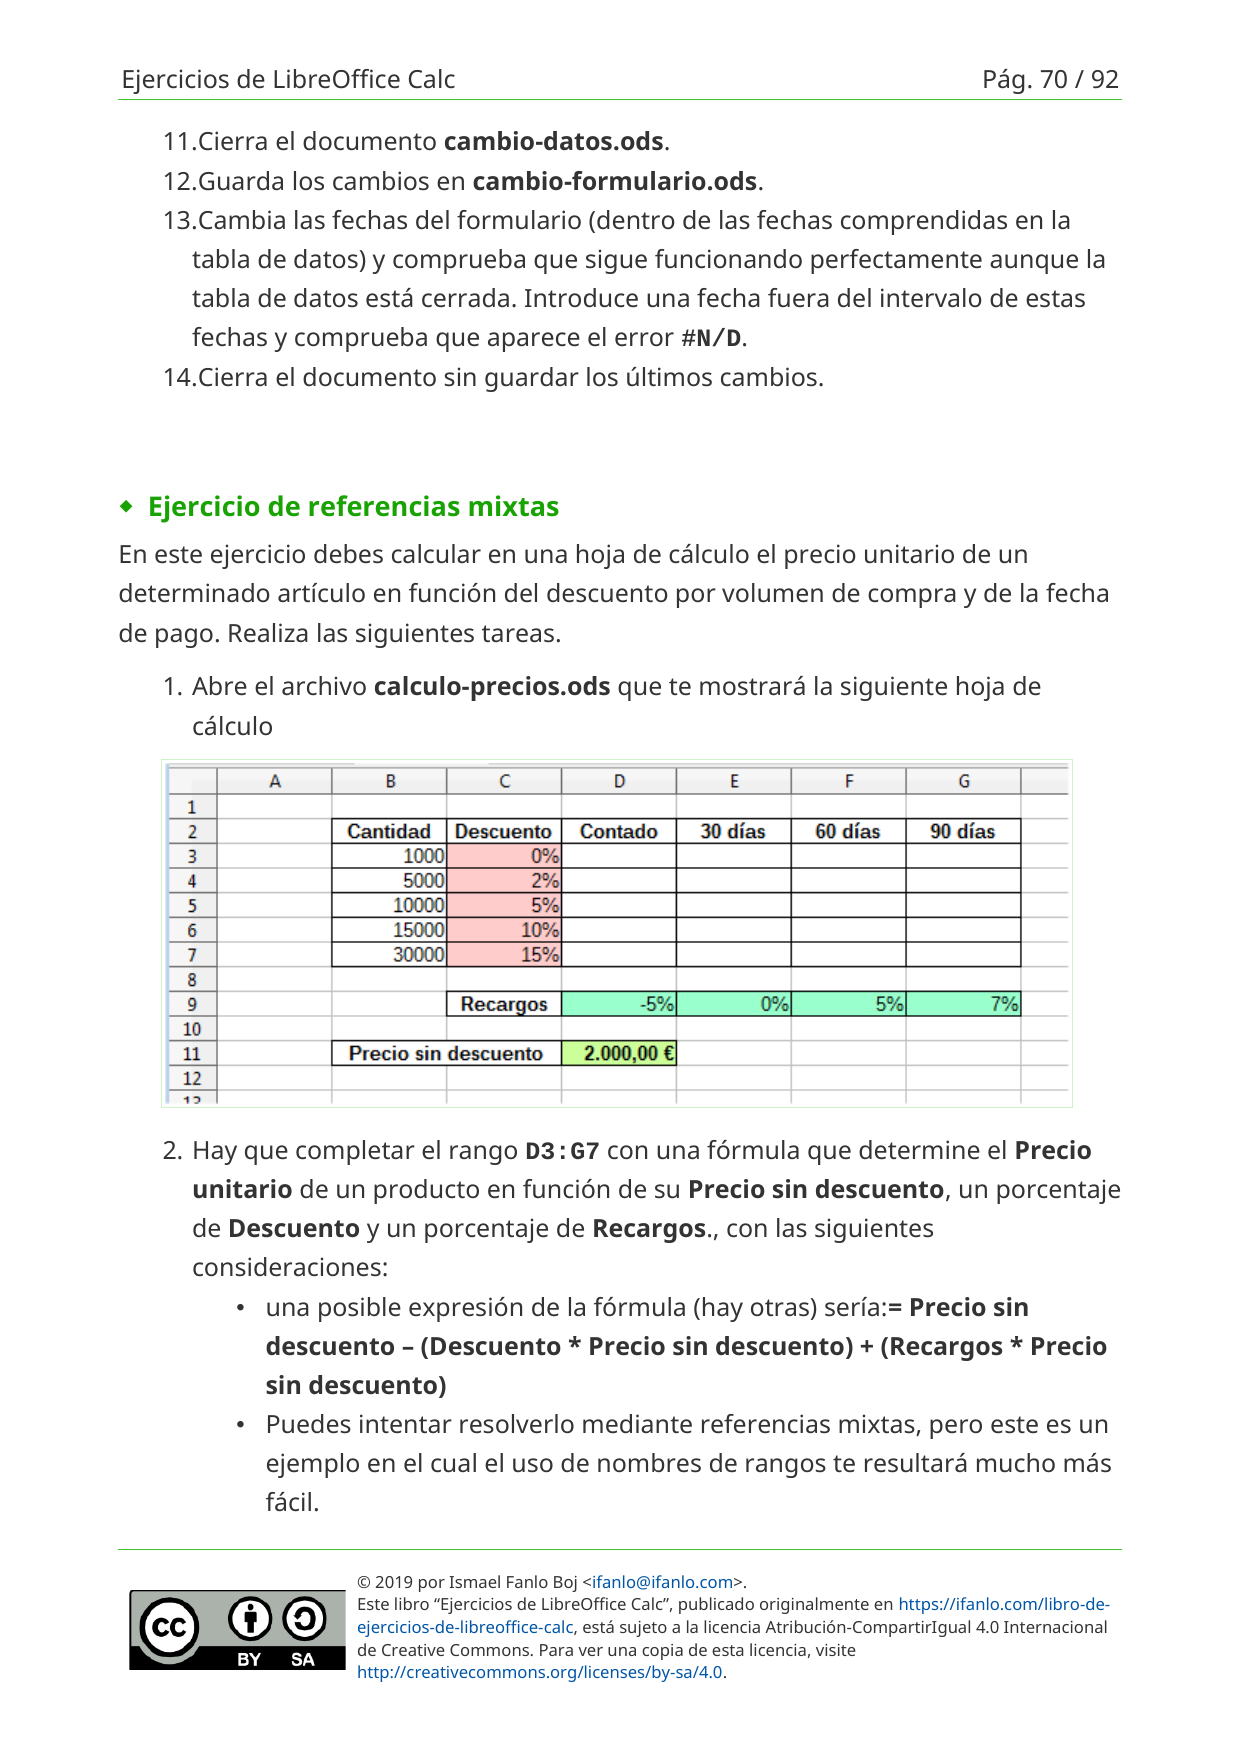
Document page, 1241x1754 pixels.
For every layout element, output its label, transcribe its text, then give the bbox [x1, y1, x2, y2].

subtitle Ejercicio de referencias mixtas [118, 488, 1122, 524]
picture [129, 1590, 346, 1670]
list Hay que completar el rango D3:G7 con una fórmula que determine el Precio unitario de un producto en función de su Precio sin descuento, un porcentaje de Descuento y un porcentaje de Recargos., con las siguientes consideraciones: [162, 1132, 1122, 1284]
list Guarda los cambios en cambio-formulario.ods. [162, 163, 1122, 197]
list una posible expresión de la fórmula (hay otras) sería:= Precio sin descuento – (Descuento * Precio sin descuento) + (Recargos * Precio sin descuento) [236, 1289, 1122, 1402]
list Abre el archivo calculo-precios.ods que te mostrará la siguiente hoja de cálculo [162, 669, 1122, 742]
list Cierra el documento cambio-datos.ods. [162, 124, 1122, 158]
picture [165, 763, 1069, 1104]
text En este ejercicio debes calcular en una hoja de cálculo el precio unitario de un determinado artículo en función del descuento por volumen de compra y de la fecha de pago. Realiza las siguientes tareas. [118, 537, 1122, 649]
list Cierra el documento sin guardar los últimos cambios. [162, 359, 1122, 393]
list Puedes intentar resolverlo mediante referencias mixtas, pero este es un ejemplo en el cual el uso de nombres de rangos te resultará mucho más fácil. [236, 1407, 1122, 1519]
list Cambia las fechas del formulario (dentro de las fechas comprendidas en la tabla de datos) y comprueba que sigue funcionando perfectamente aunque la tabla de datos está cerrada. Introduce una fecha fuera del intervalo de estas fechas y comprueba que aparece el error #N/D. [162, 202, 1122, 354]
